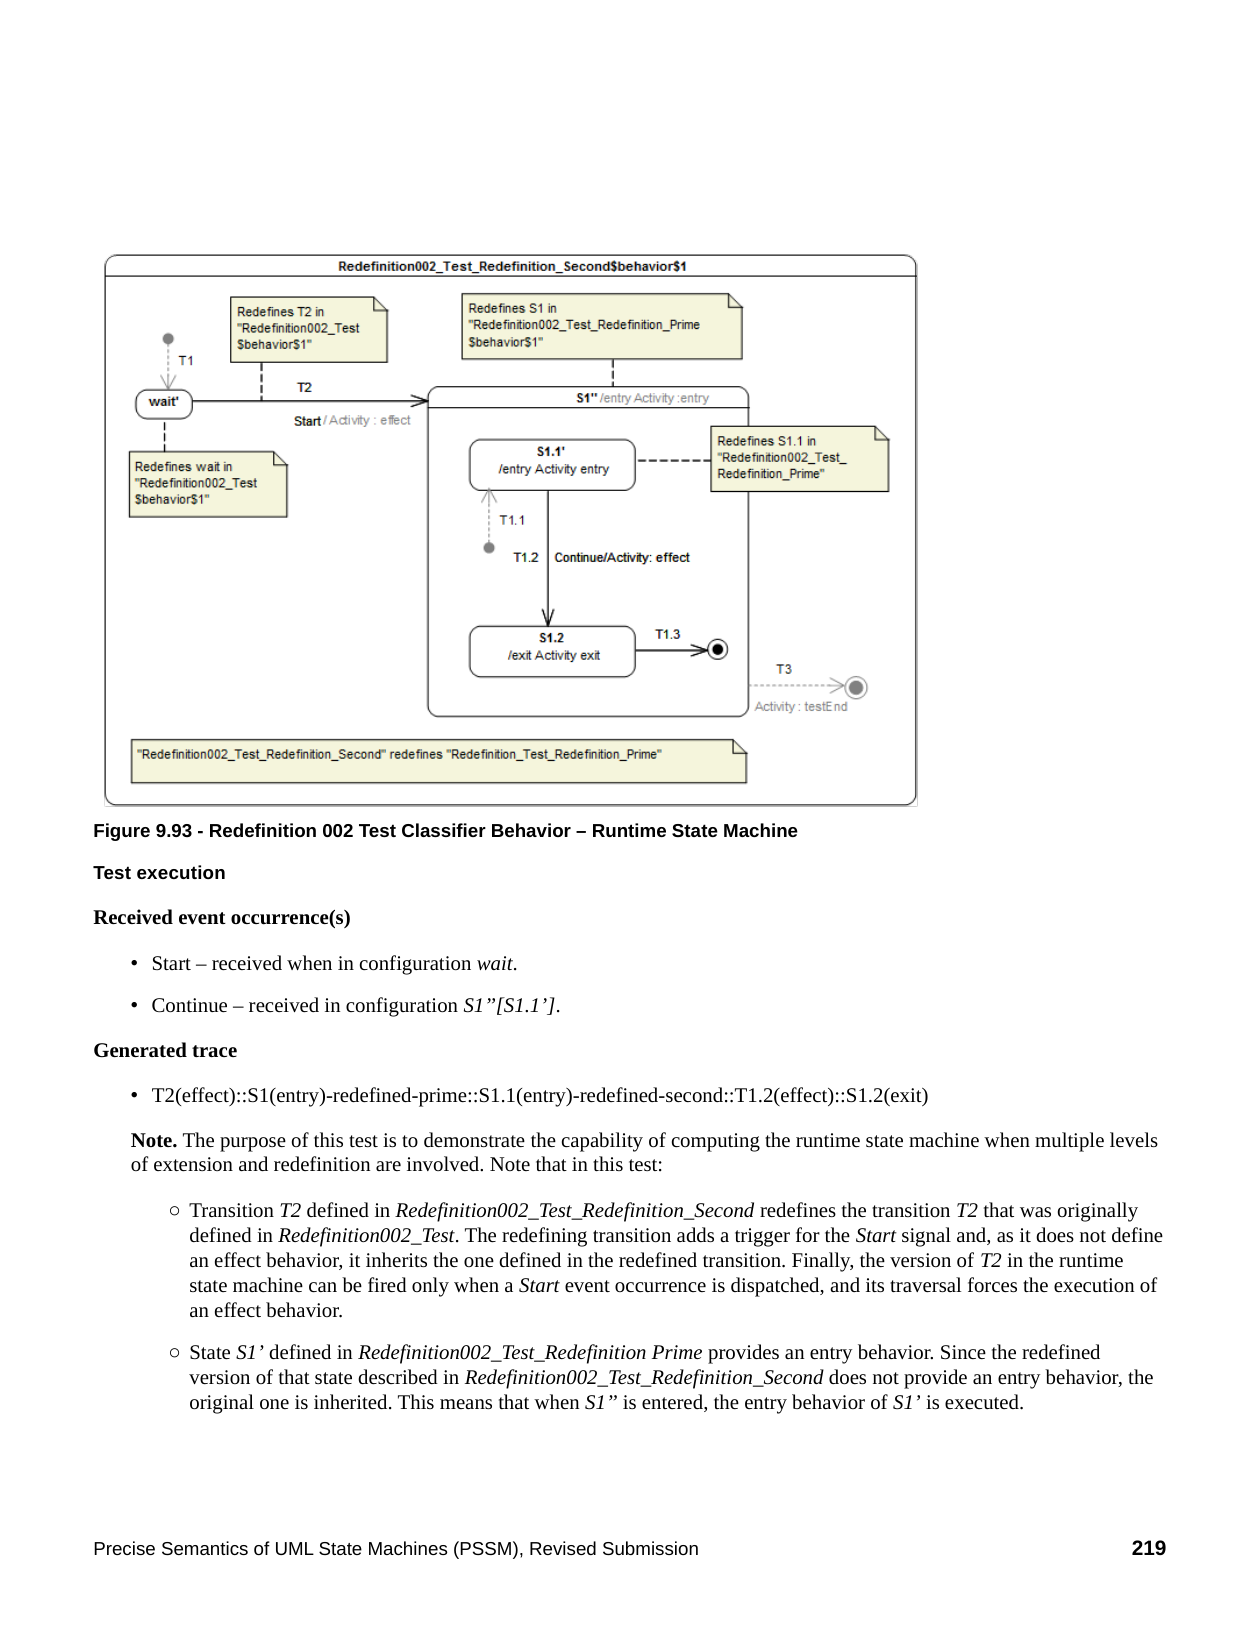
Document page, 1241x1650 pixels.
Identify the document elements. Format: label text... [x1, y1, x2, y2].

list Transition T2 defined in Redefinition002_Test_Redefinition_Second redefines the transition T2 that was originally defined in Redefinition002_Test. The redefining transition adds a trigger for the Start signal and, as it does not define an effect behavior, it inherits the one defined in the redefined transition. Finally, the version of T2 in the runtime state machine can be fired only when a Start event occurrence is dispatched, and its traversal forces the execution of an effect behavior. [168, 1197, 1164, 1322]
text Note. The purpose of this test is to demonstrate the capability of computing the runtime state machine when multiple levels of extension and redefinition are involved. Note that in this test: [131, 1128, 1164, 1176]
list Start – received when in configuration wait. [131, 950, 1164, 975]
text Figure 9.93 - Redefinition 002 Test Classifier Behavior – Runtime State Machine [93, 817, 1077, 841]
list State S1’ defined in Redefinition002_Test_Redefinition Prime provides an entry behavior. Since the redefined version of that state described in Redefinition002_Test_Redefinition_Second does not provide an entry behavior, the original one is inherited. This means that when S1’’ is entered, the entry behavior of S1’ is executed. [168, 1339, 1164, 1414]
subtitle Test execution [93, 817, 1164, 884]
list Continue – received in configuration S1’’[S1.1’]. [131, 992, 1164, 1017]
list T2(effect)::S1(entry)-redefined-prime::S1.1(entry)-redefined-second::T1.2(effect)::S1.2(exit) [131, 1083, 1164, 1107]
picture [93, 243, 950, 817]
text Received event occurrence(s) [93, 905, 1164, 929]
text Generated trace [93, 1038, 1164, 1062]
